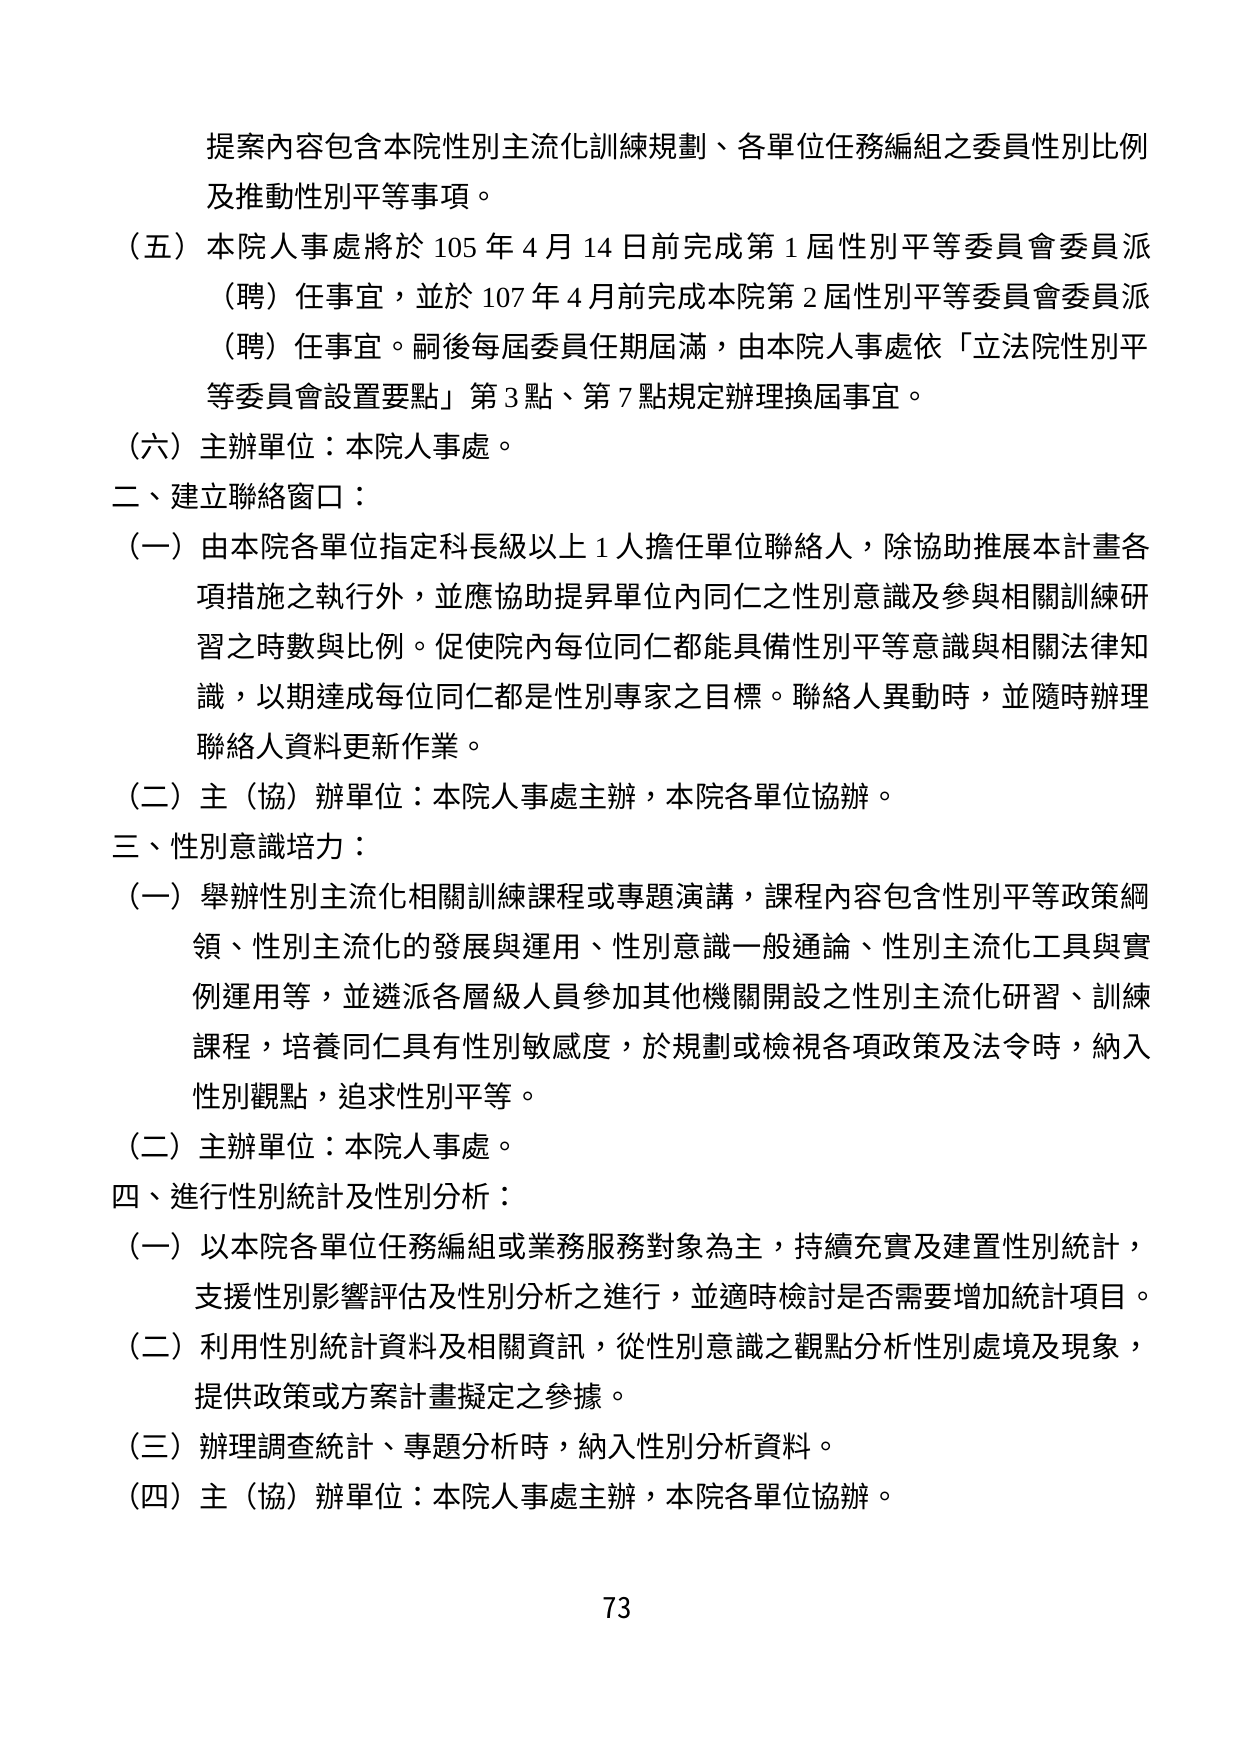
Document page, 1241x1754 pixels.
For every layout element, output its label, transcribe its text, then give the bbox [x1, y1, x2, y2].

text 二、建立聯絡窗口： [111, 468, 1152, 518]
text （四）主（協）辦單位：本院人事處主辦，本院各單位協辦。 [111, 1468, 1152, 1518]
text （三）辦理調查統計、專題分析時，納入性別分析資料。 [111, 1418, 1152, 1468]
text 四、進行性別統計及性別分析： [111, 1168, 1152, 1218]
text （一）由本院各單位指定科長級以上1人擔任單位聯絡人，除協助推展本計畫各項措施之執行外，並應協助提昇單位內同仁之性別意識及參與相關訓練研習之時數與比例。促使院內每位同仁都能具備性別平等意識與相關法律知識，以期達成每位同仁都是性別專家之目標。聯絡人異動時，並隨時辦理聯絡人資料更新作業。 [111, 518, 1152, 768]
text （二）利用性別統計資料及相關資訊，從性別意識之觀點分析性別處境及現象，提供政策或方案計畫擬定之參據。 [111, 1318, 1152, 1418]
text （一）舉辦性別主流化相關訓練課程或專題演講，課程內容包含性別平等政策綱領、性別主流化的發展與運用、性別意識一般通論、性別主流化工具與實例運用等，並遴派各層級人員參加其他機關開設之性別主流化研習、訓練課程，培養同仁具有性別敏感度，於規劃或檢視各項政策及法令時，納入性別觀點，追求性別平等。 [111, 868, 1152, 1118]
text 三、性別意識培力： [111, 818, 1152, 868]
text （一）以本院各單位任務編組或業務服務對象為主，持續充實及建置性別統計，支援性別影響評估及性別分析之進行，並適時檢討是否需要增加統計項目。 [111, 1218, 1152, 1318]
text （五）本院人事處將於105年4月14日前完成第1屆性別平等委員會委員派（聘）任事宜，並於107年4月前完成本院第2屆性別平等委員會委員派（聘）任事宜。嗣後每屆委員任期屆滿，由本院人事處依「立法院性別平等委員會設置要點」第3點、第7點規定辦理換屆事宜。 [111, 218, 1152, 418]
text （二）主辦單位：本院人事處。 [111, 1118, 1152, 1168]
text 提案內容包含本院性別主流化訓練規劃、各單位任務編組之委員性別比例及推動性別平等事項。 [111, 118, 1152, 218]
text （六）主辦單位：本院人事處。 [111, 418, 1152, 468]
text （二）主（協）辦單位：本院人事處主辦，本院各單位協辦。 [111, 768, 1152, 818]
